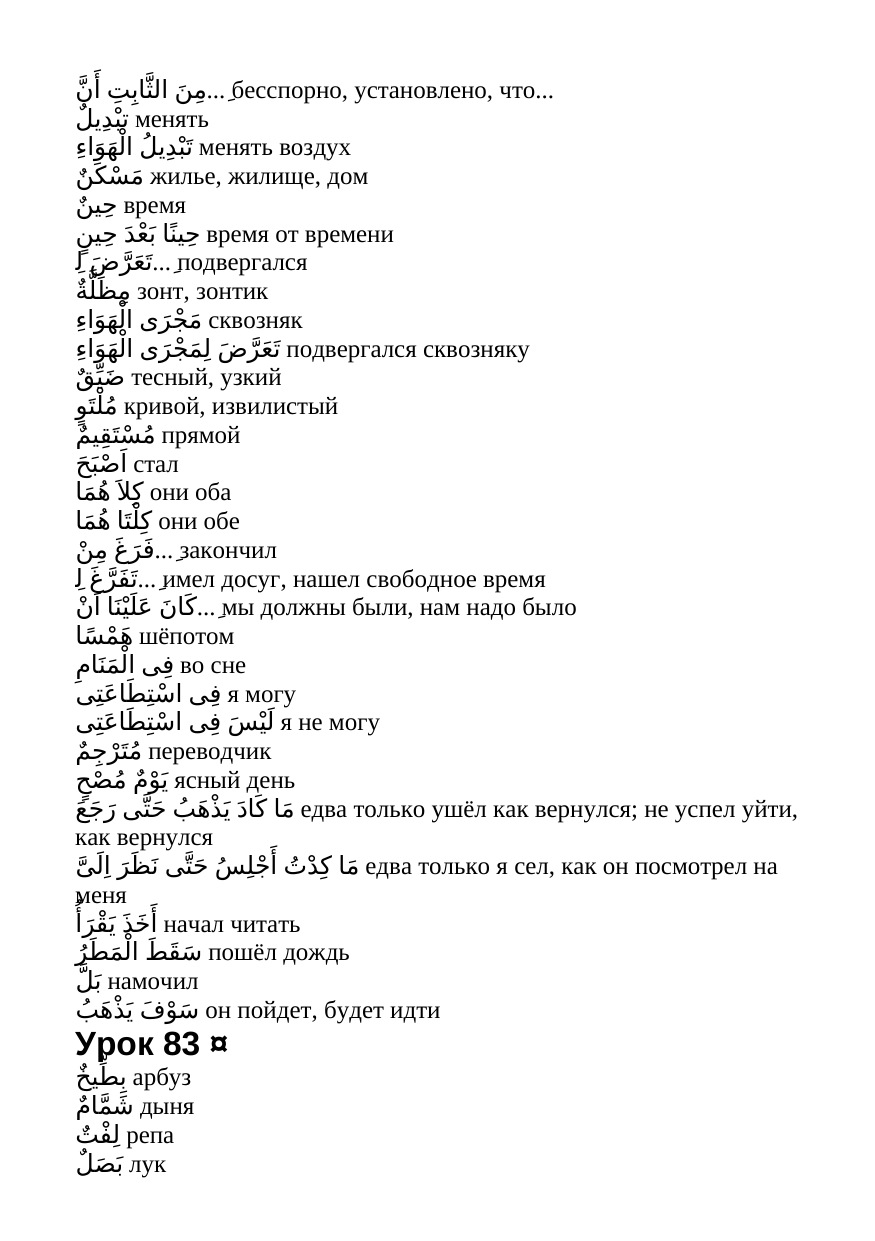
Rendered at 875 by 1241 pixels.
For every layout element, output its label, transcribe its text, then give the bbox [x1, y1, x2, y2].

text تَعَرَّضَ لِمَجْرَى الْهَوَاءِ подвергался сквозняку‎ [75, 334, 799, 362]
text ضَيِّقٌ тесный, узкий‎ [75, 362, 799, 391]
text بَصَلٌ лук‎ [75, 1149, 799, 1177]
text حِينًا بَعْدَ حِينٍ время от времени‎ [75, 219, 799, 247]
text فِى اسْتِطَاعَتِى я могу‎ [75, 679, 799, 707]
text كَانَ عَلَيْنَا اَنْ...ِ мы должны были, нам надо было‎ [75, 592, 799, 621]
text سَقَطَ الْمَطَرُ пошёл дождь‎ [75, 937, 799, 966]
text مِنَ الثَّابِتِ أَنَّ...ِ бесспорно, установлено, что...‎ [75, 75, 799, 104]
text كِلْتَا هُمَا они обе‎ [75, 506, 799, 535]
text مُتَرْجِمٌ переводчик‎ [75, 736, 799, 765]
text مَا كِدْتُ أَجْلِسُ حَتَّى نَظَرَ اِلَىَّ едва только я сел, как он посмотрел на меня‎ [75, 851, 799, 909]
text تَفَرَّغَ ل‍ِ...ِ имел досуг, на­шел свободное время‎ [75, 564, 799, 592]
text لِفْتٌ репа‎ [75, 1120, 799, 1149]
text هَمْسًا шёпотом‎ [75, 621, 799, 650]
text شَمَّامٌ дыня‎ [75, 1091, 799, 1120]
text تَبْدِيلُ الْهَوَاءِ менять воз­дух‎ [75, 132, 799, 161]
text مَسْكَنٌ жилье, жилище, дом‎ [75, 161, 799, 190]
text مِظَلَّةٌ зонт, зонтик‎ [75, 276, 799, 305]
text يَوْمٌ مُصْحٍ ясный день‎ [75, 765, 799, 794]
subtitle Урок 83‎ ¤ [75, 1024, 799, 1062]
text مَجْرَى الْهَوَاءِ сквозняк‎ [75, 305, 799, 334]
text لَيْسَ فِى اسْتِطَاعَتِى я не могу‎ [75, 707, 799, 736]
text تَعَرَّضَ ل‍ِ...ِ подвергался‎ [75, 247, 799, 276]
text أَخَذَ يَقْرَأُ начал читать‎ [75, 909, 799, 937]
text بِطِّيخٌ арбуз‎ [75, 1062, 799, 1091]
text اَصْبَحَ стал‎ [75, 449, 799, 477]
text مَا كَادَ يَذْهَبُ حَتَّى رَجَعَ едва только ушёл как вернулся; не успел уйти, как вернулся‎ [75, 794, 799, 851]
text فِى الْمَنَامِ во сне‎ [75, 650, 799, 679]
text مُسْتَقِيمٌ прямой‎ [75, 420, 799, 449]
text فَرَغَ مِنْ...ِ закончил‎ [75, 535, 799, 564]
text تبْدِيلٌ менять‎ [75, 104, 799, 132]
text حِينٌ время‎ [75, 190, 799, 219]
text سَوْفَ يَذْهَبُ он пой­дет, будет идти‎ [75, 995, 799, 1024]
text بَلَّ намочил‎ [75, 966, 799, 995]
text مُلْتَوٍ кривой, извилистый‎ [75, 391, 799, 420]
text كِلاَ هُمَا они оба‎ [75, 477, 799, 506]
